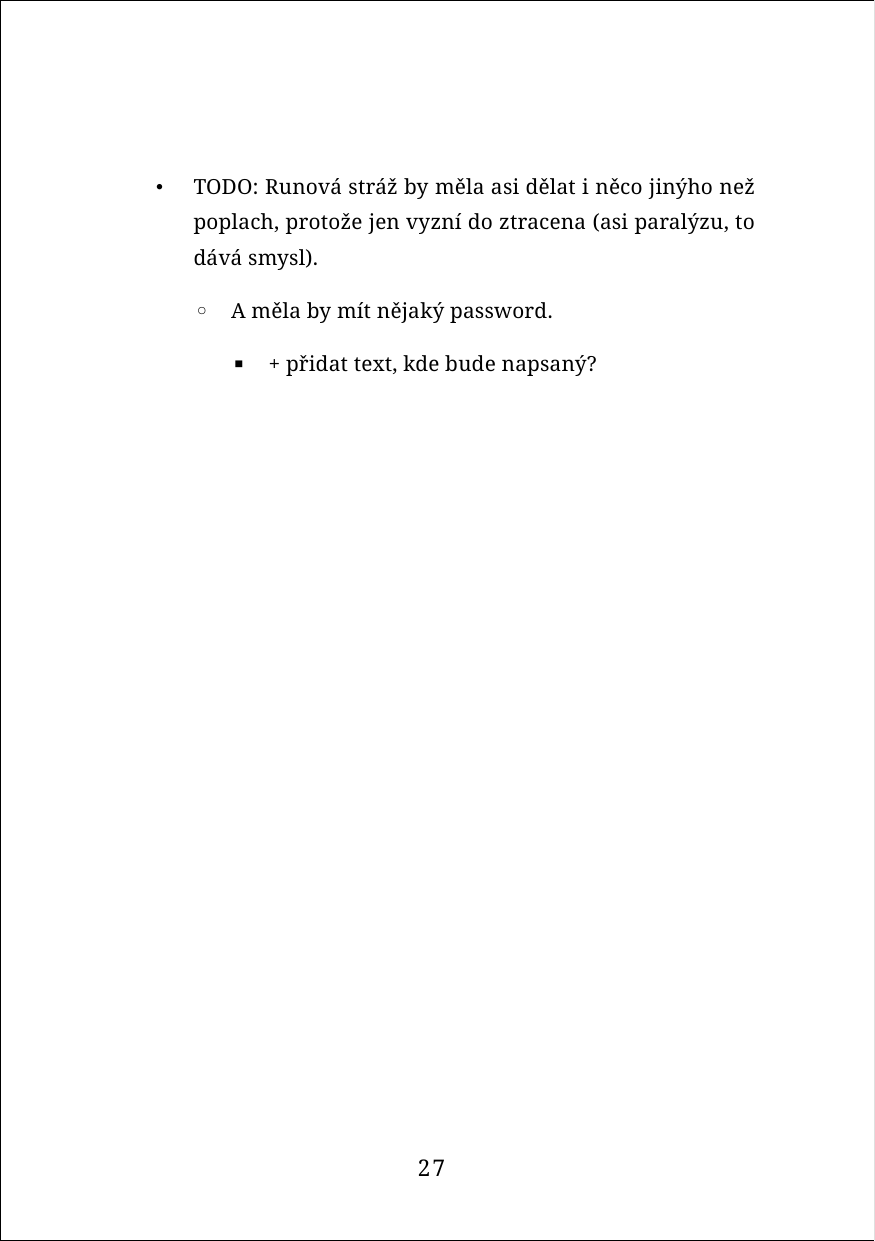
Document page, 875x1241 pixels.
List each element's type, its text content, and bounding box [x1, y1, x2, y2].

list TODO: Runová stráž by měla asi dělat i něco jinýho než poplach, protože jen vyzní do ztracena (asi paralýzu, to dává smysl). [156, 172, 756, 271]
list A měla by mít nějaký password. [193, 296, 756, 324]
list + přidat text, kde bude napsaný? [231, 349, 756, 378]
